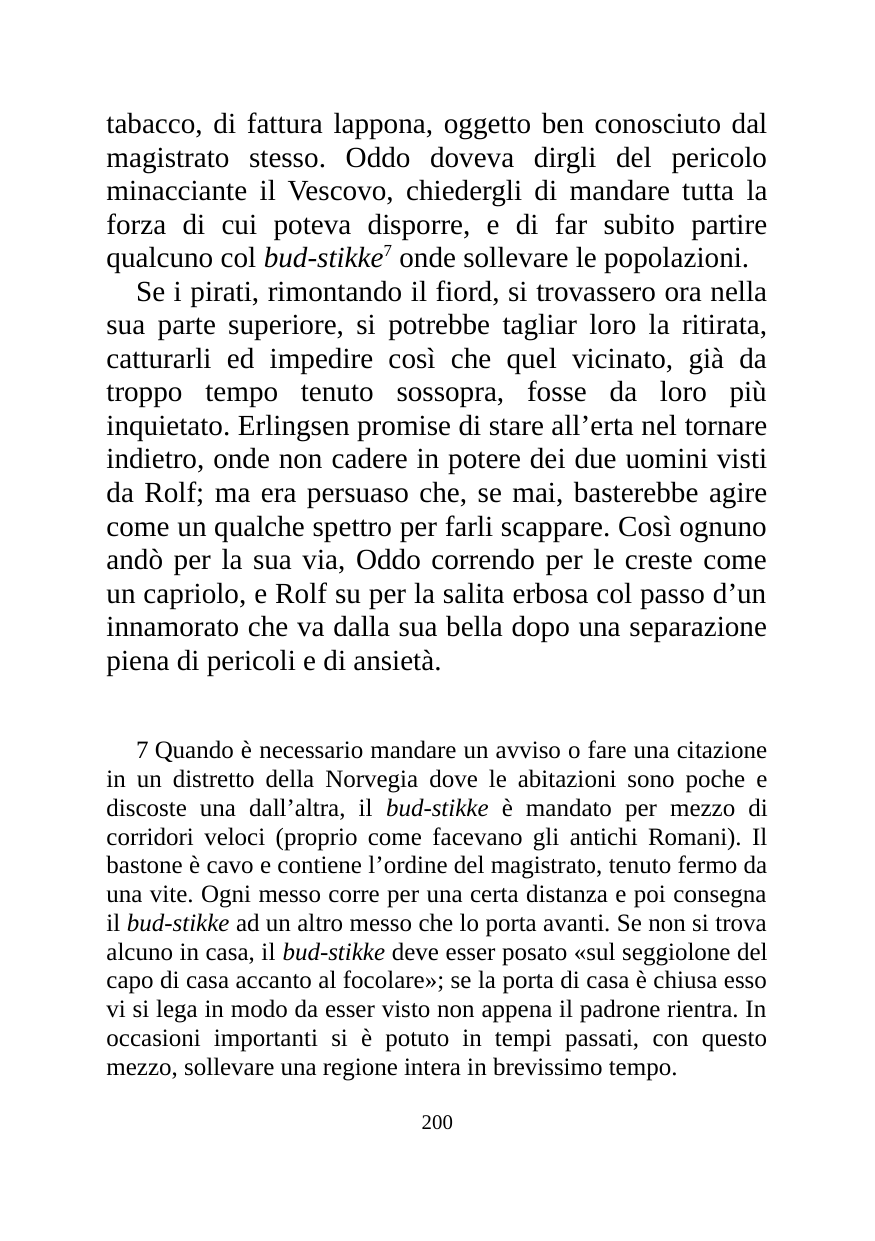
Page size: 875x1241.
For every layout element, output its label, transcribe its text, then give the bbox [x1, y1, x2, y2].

text Se i pirati, rimontando il fiord, si trovassero ora nella sua parte superiore, si potrebbe tagliar loro la ritirata, catturarli ed impedire così che quel vicinato, già da troppo tempo tenuto sossopra, fosse da loro più inquietato. Erlingsen promise di stare all’erta nel tornare indietro, onde non cadere in potere dei due uomini visti da Rolf; ma era persuaso che, se mai, basterebbe agire come un qualche spettro per farli scappare. Così ognuno andò per la sua via, Oddo correndo per le creste come un capriolo, e Rolf su per la salita erbosa col passo d’un innamorato che va dalla sua bella dopo una separazione piena di pericoli e di ansietà. [106, 274, 768, 676]
text tabacco, di fattura lappona, oggetto ben conosciuto dal magistrato stesso. Oddo doveva dirgli del pericolo minacciante il Vescovo, chiedergli di mandare tutta la forza di cui poteva disporre, e di far subito partire qualcuno col bud-stikke onde sollevare le popolazioni. [106, 106, 768, 274]
text Quando è necessario mandare un avviso o fare una citazione in un distretto della Norvegia dove le abitazioni sono poche e discoste una dall’altra, il bud-stikke è mandato per mezzo di corridori veloci (proprio come facevano gli antichi Romani). Il bastone è cavo e contiene l’ordine del magistrato, tenuto fermo da una vite. Ogni messo corre per una certa distanza e poi consegna il bud-stikke ad un altro messo che lo porta avanti. Se non si trova alcuno in casa, il bud-stikke deve esser posato «sul seggiolone del capo di casa accanto al focolare»; se la porta di casa è chiusa esso vi si lega in modo da esser visto non appena il padrone rientra. In occasioni importanti si è potuto in tempi passati, con questo mezzo, sollevare una regione intera in brevissimo tempo. [106, 735, 768, 1080]
